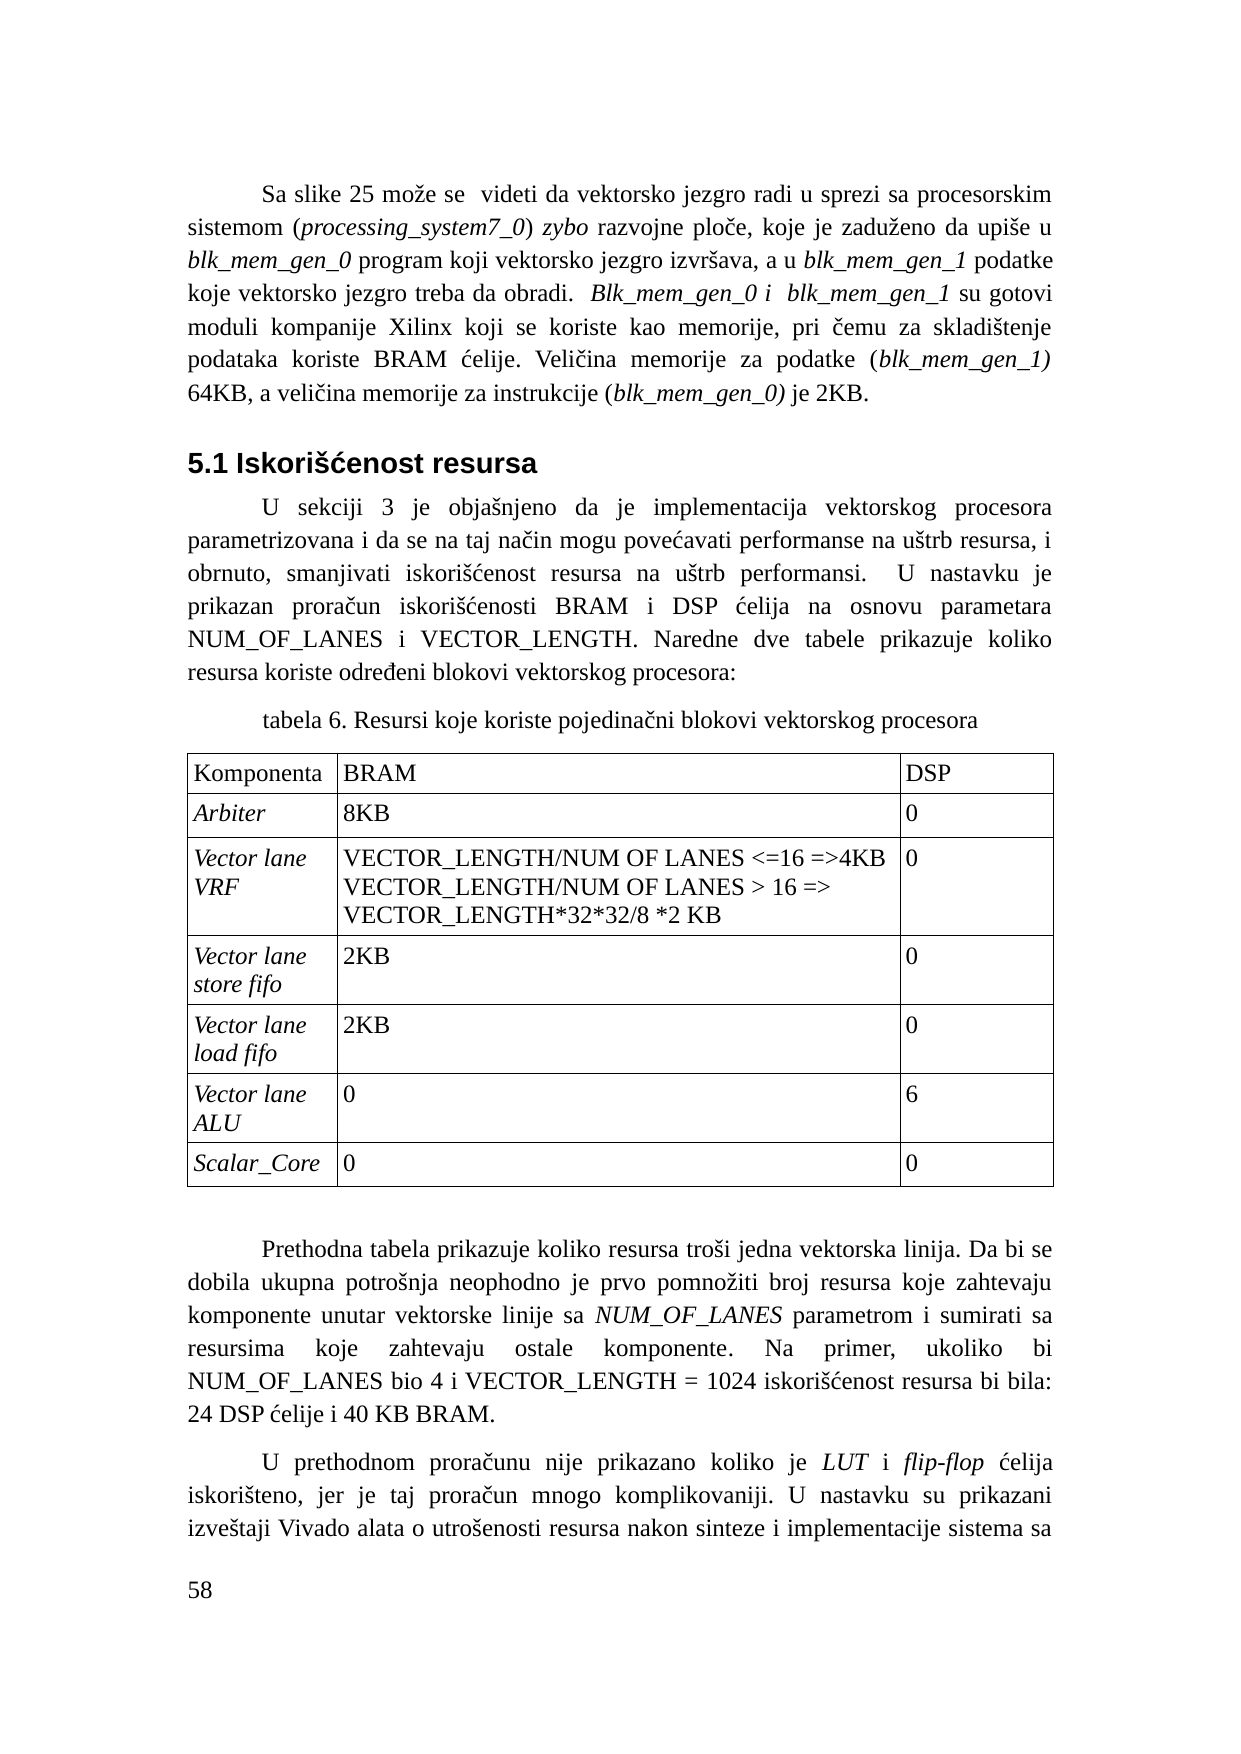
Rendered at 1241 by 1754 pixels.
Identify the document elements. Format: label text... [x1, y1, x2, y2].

table_cell Arbiter [188, 794, 337, 837]
table_cell 2KB [338, 936, 900, 1004]
table_cell 8KB [338, 794, 900, 837]
table_cell 0 [901, 794, 1053, 837]
table_cell Vector lane load fifo [188, 1005, 337, 1073]
text Prethodna tabela prikazuje koliko resursa troši jedna vektorska linija. Da bi se dobila ukupna potrošnja neophodno je prvo pomnožiti broj resursa koje zahtevaju komponente unutar vektorske linije sa NUM_OF_LANES parametrom i sumirati sa resursima koje zahtevaju ostale komponente. Na primer, ukoliko bi NUM_OF_LANES bio 4 i VECTOR_LENGTH = 1024 iskorišćenost resursa bi bila: 24 DSP ćelije i 40 KB BRAM. [187, 1234, 1053, 1428]
table_cell 0 [901, 1143, 1053, 1186]
table_cell Vector lane ALU [188, 1074, 337, 1142]
table_header DSP [901, 754, 1053, 793]
subtitle 5.1 Iskorišćenost resursa [187, 446, 1053, 479]
table_cell Vector lane VRF [188, 838, 337, 935]
table_cell 0 [901, 1005, 1053, 1073]
table_cell Scalar_Core [188, 1143, 337, 1186]
table_cell 0 [901, 838, 1053, 935]
table_cell 2KB [338, 1005, 900, 1073]
text U sekciji 3 je objašnjeno da je implementacija vektorskog procesora parametrizovana i da se na taj način mogu povećavati performanse na uštrb resursa, i obrnuto, smanjivati iskorišćenost resursa na uštrb performansi. U nastavku je prikazan proračun iskorišćenosti BRAM i DSP ćelija na osnovu parametara NUM_OF_LANES i VECTOR_LENGTH. Naredne dve tabele prikazuje koliko resursa koriste određeni blokovi vektorskog procesora: [187, 492, 1053, 686]
table_cell 6 [901, 1074, 1053, 1142]
table_cell VECTOR_LENGTH/NUM OF LANES <=16 =>4KB VECTOR_LENGTH/NUM OF LANES > 16 => VECTOR_LENGTH*32*32/8 *2 KB [338, 838, 900, 935]
table_cell Vector lane store fifo [188, 936, 337, 1004]
table_cell 0 [901, 936, 1053, 1004]
table_header Komponenta [188, 754, 337, 793]
text tabela 6. Resursi koje koriste pojedinačni blokovi vektorskog procesora [187, 705, 1053, 733]
text U prethodnom proračunu nije prikazano koliko je LUT i flip-flop ćelija iskorišteno, jer je taj proračun mnogo komplikovaniji. U nastavku su prikazani izveštaji Vivado alata o utrošenosti resursa nakon sinteze i implementacije sistema sa [187, 1447, 1053, 1542]
text Sa slike 25 može se videti da vektorsko jezgro radi u sprezi sa procesorskim sistemom (processing_system7_0) zybo razvojne ploče, koje je zaduženo da upiše u blk_mem_gen_0 program koji vektorsko jezgro izvršava, a u blk_mem_gen_1 podatke koje vektorsko jezgro treba da obradi. Blk_mem_gen_0 i blk_mem_gen_1 su gotovi moduli kompanije Xilinx koji se koriste kao memorije, pri čemu za skladištenje podataka koriste BRAM ćelije. Veličina memorije za podatke (blk_mem_gen_1) 64KB, a veličina memorije za instrukcije (blk_mem_gen_0) je 2KB. [187, 179, 1053, 406]
table_header BRAM [338, 754, 900, 793]
table_cell 0 [338, 1074, 900, 1142]
table_cell 0 [338, 1143, 900, 1186]
